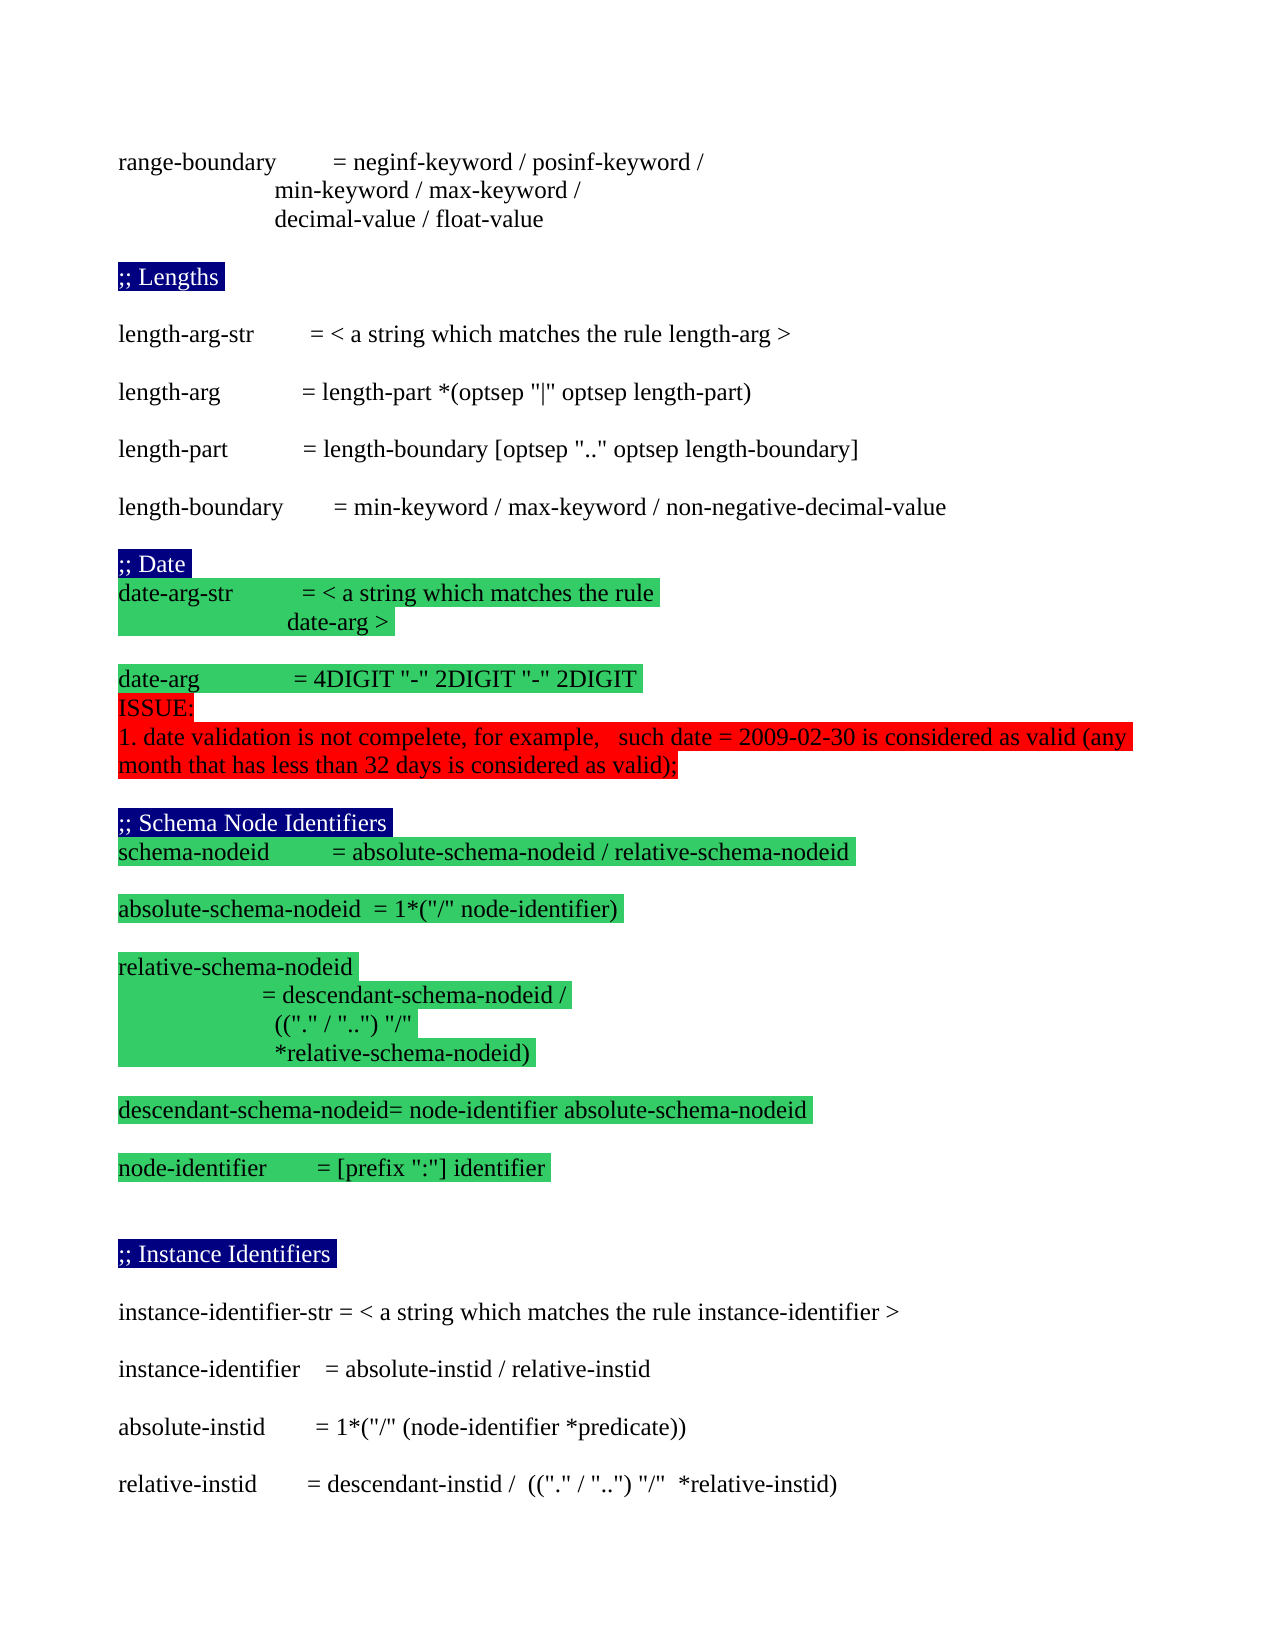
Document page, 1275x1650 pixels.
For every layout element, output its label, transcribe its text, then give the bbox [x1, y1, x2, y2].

text ;; Instance Identifiers [118, 1239, 1157, 1268]
text relative-schema-nodeid [118, 952, 1157, 981]
text ;; Date [118, 549, 1157, 578]
text date-arg = 4DIGIT "-" 2DIGIT "-" 2DIGIT [118, 664, 1157, 693]
text date-arg-str = < a string which matches the rule [118, 578, 1157, 607]
text length-boundary = min-keyword / max-keyword / non-negative-decimal-value [118, 492, 1157, 521]
text schema-nodeid = absolute-schema-nodeid / relative-schema-nodeid [118, 837, 1157, 866]
text *relative-schema-nodeid) [118, 1038, 1157, 1067]
text decimal-value / float-value [118, 204, 1157, 233]
text min-keyword / max-keyword / [118, 176, 1157, 204]
text ;; Lengths [118, 262, 1157, 291]
text ;; Schema Node Identifiers [118, 808, 1157, 837]
text (("." / "..") "/" [118, 1009, 1157, 1038]
text = descendant-schema-nodeid / [118, 981, 1157, 1009]
text relative-instid = descendant-instid / (("." / "..") "/" *relative-instid) [118, 1469, 1157, 1498]
text range-boundary = neginf-keyword / posinf-keyword / [118, 147, 1157, 176]
text instance-identifier = absolute-instid / relative-instid [118, 1354, 1157, 1383]
text length-part = length-boundary [optsep ".." optsep length-boundary] [118, 434, 1157, 463]
text ISSUE: [118, 693, 1157, 722]
text date-arg > [118, 607, 1157, 636]
text absolute-instid = 1*("/" (node-identifier *predicate)) [118, 1412, 1157, 1441]
text length-arg-str = < a string which matches the rule length-arg > [118, 319, 1157, 348]
text 1. date validation is not compelete, for example, such date = 2009-02-30 is considered as valid (any month that has less than 32 days is considered as valid); [118, 722, 1157, 779]
text instance-identifier-str = < a string which matches the rule instance-identifier > [118, 1297, 1157, 1326]
text length-arg = length-part *(optsep "|" optsep length-part) [118, 377, 1157, 406]
text descendant-schema-nodeid= node-identifier absolute-schema-nodeid [118, 1096, 1157, 1124]
text absolute-schema-nodeid = 1*("/" node-identifier) [118, 894, 1157, 923]
text node-identifier = [prefix ":"] identifier [118, 1153, 1157, 1182]
